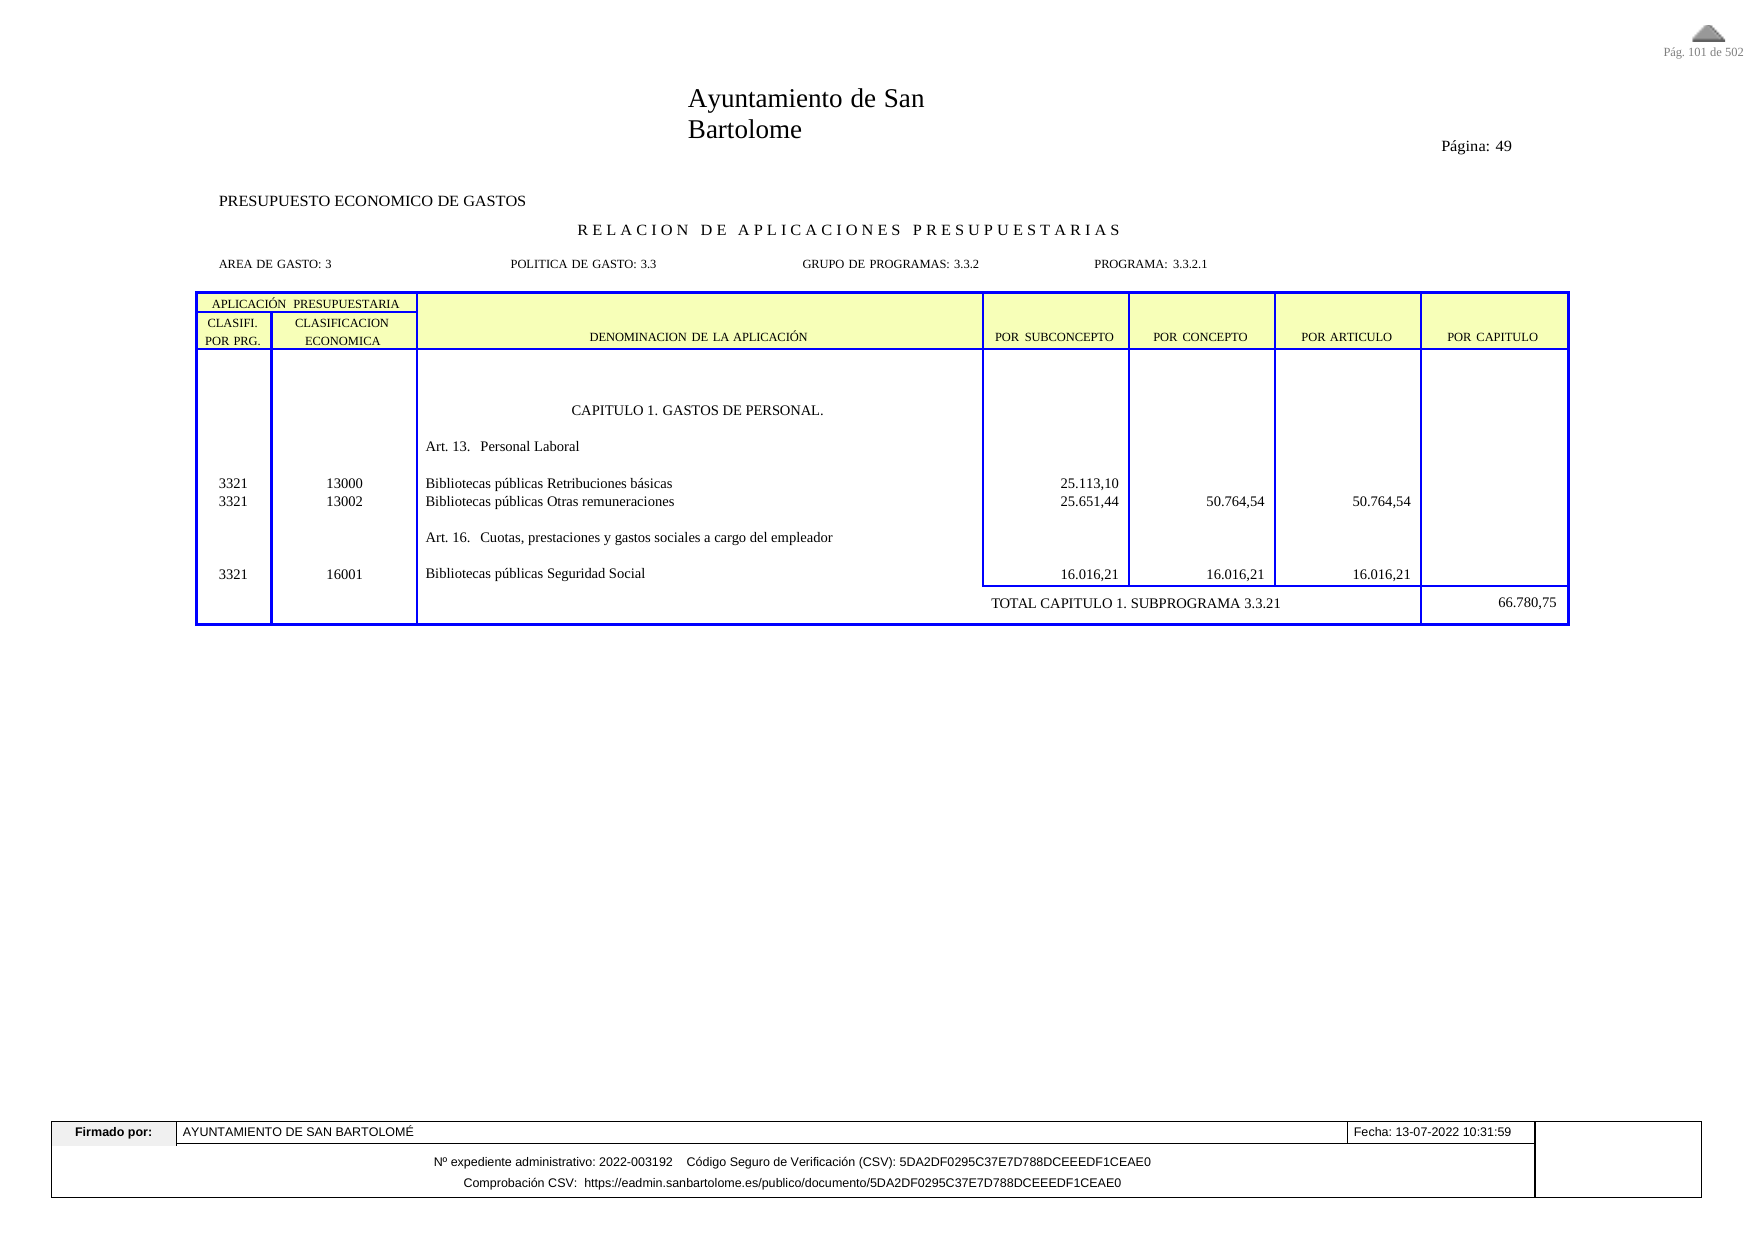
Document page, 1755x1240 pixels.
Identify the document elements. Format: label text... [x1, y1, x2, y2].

table_header [1536, 1122, 1701, 1197]
table_header POR CONCEPTO [1130, 294, 1274, 348]
text R E L A C I O N D E A P L I C A C I O N E S P R E S U P U E S T A R I A S [577, 221, 1754, 238]
table_cell 13000 13002 16001 [273, 350, 416, 623]
table_header POR SUBCONCEPTO [984, 294, 1128, 348]
table_cell 66.780,75 [1422, 587, 1567, 623]
table_cell TOTAL CAPITULO 1. SUBPROGRAMA 3.3.21 [418, 585, 1420, 623]
table_header AYUNTAMIENTO DE SAN BARTOLOMÉ [177, 1122, 1347, 1143]
table_header DENOMINACION DE LA APLICACIÓN [418, 294, 982, 348]
table_header Firmado por: [52, 1122, 176, 1143]
text AREA DE GASTO: 3 POLITICA DE GASTO: 3.3 GRUPO DE PROGRAMAS: 3.3.2 PROGRAMA: 3.3.2.1 [218, 257, 1754, 271]
table_header POR CAPITULO [1422, 294, 1567, 348]
table_cell 50.764,54 16.016,21 [1130, 350, 1274, 585]
text Página: 49 [1439, 137, 1514, 155]
table_cell 50.764,54 16.016,21 [1276, 350, 1420, 585]
table_cell CLASIFICACION ECONOMICA [273, 313, 416, 348]
table_cell [1422, 350, 1567, 585]
picture [1691, 25, 1726, 42]
table_header APLICACIÓN PRESUPUESTARIA [198, 294, 416, 311]
table_header POR ARTICULO [1276, 294, 1420, 348]
text PRESUPUESTO ECONOMICO DE GASTOS [218, 192, 528, 209]
table_header Fecha: 13-07-2022 10:31:59 [1348, 1122, 1534, 1143]
subtitle Ayuntamiento de San Bartolome [688, 82, 1045, 145]
table_cell CAPITULO 1. GASTOS DE PERSONAL. Art. 13. Personal Laboral Bibliotecas públicas Retribuciones básicas Bibliotecas públicas Otras remuneraciones Art. 16. Cuotas, prestaciones y gastos sociales a cargo del empleador Bibliotecas públicas Seguridad Social [418, 350, 982, 585]
table_cell CLASIFI. POR PRG. [198, 313, 270, 348]
table_cell 3321 3321 3321 [198, 350, 270, 623]
table_cell Nº expediente administrativo: 2022-003192 Código Seguro de Verificación (CSV): 5DA2DF0295C37E7D788DCEEEDF1CEAE0 Comprobación CSV: https://eadmin.sanbartolome.es/publico/documento/5DA2DF0295C37E7D788DCEEEDF1CEAE0 [52, 1144, 1534, 1197]
table_cell 25.113,10 25.651,44 16.016,21 [984, 350, 1128, 585]
